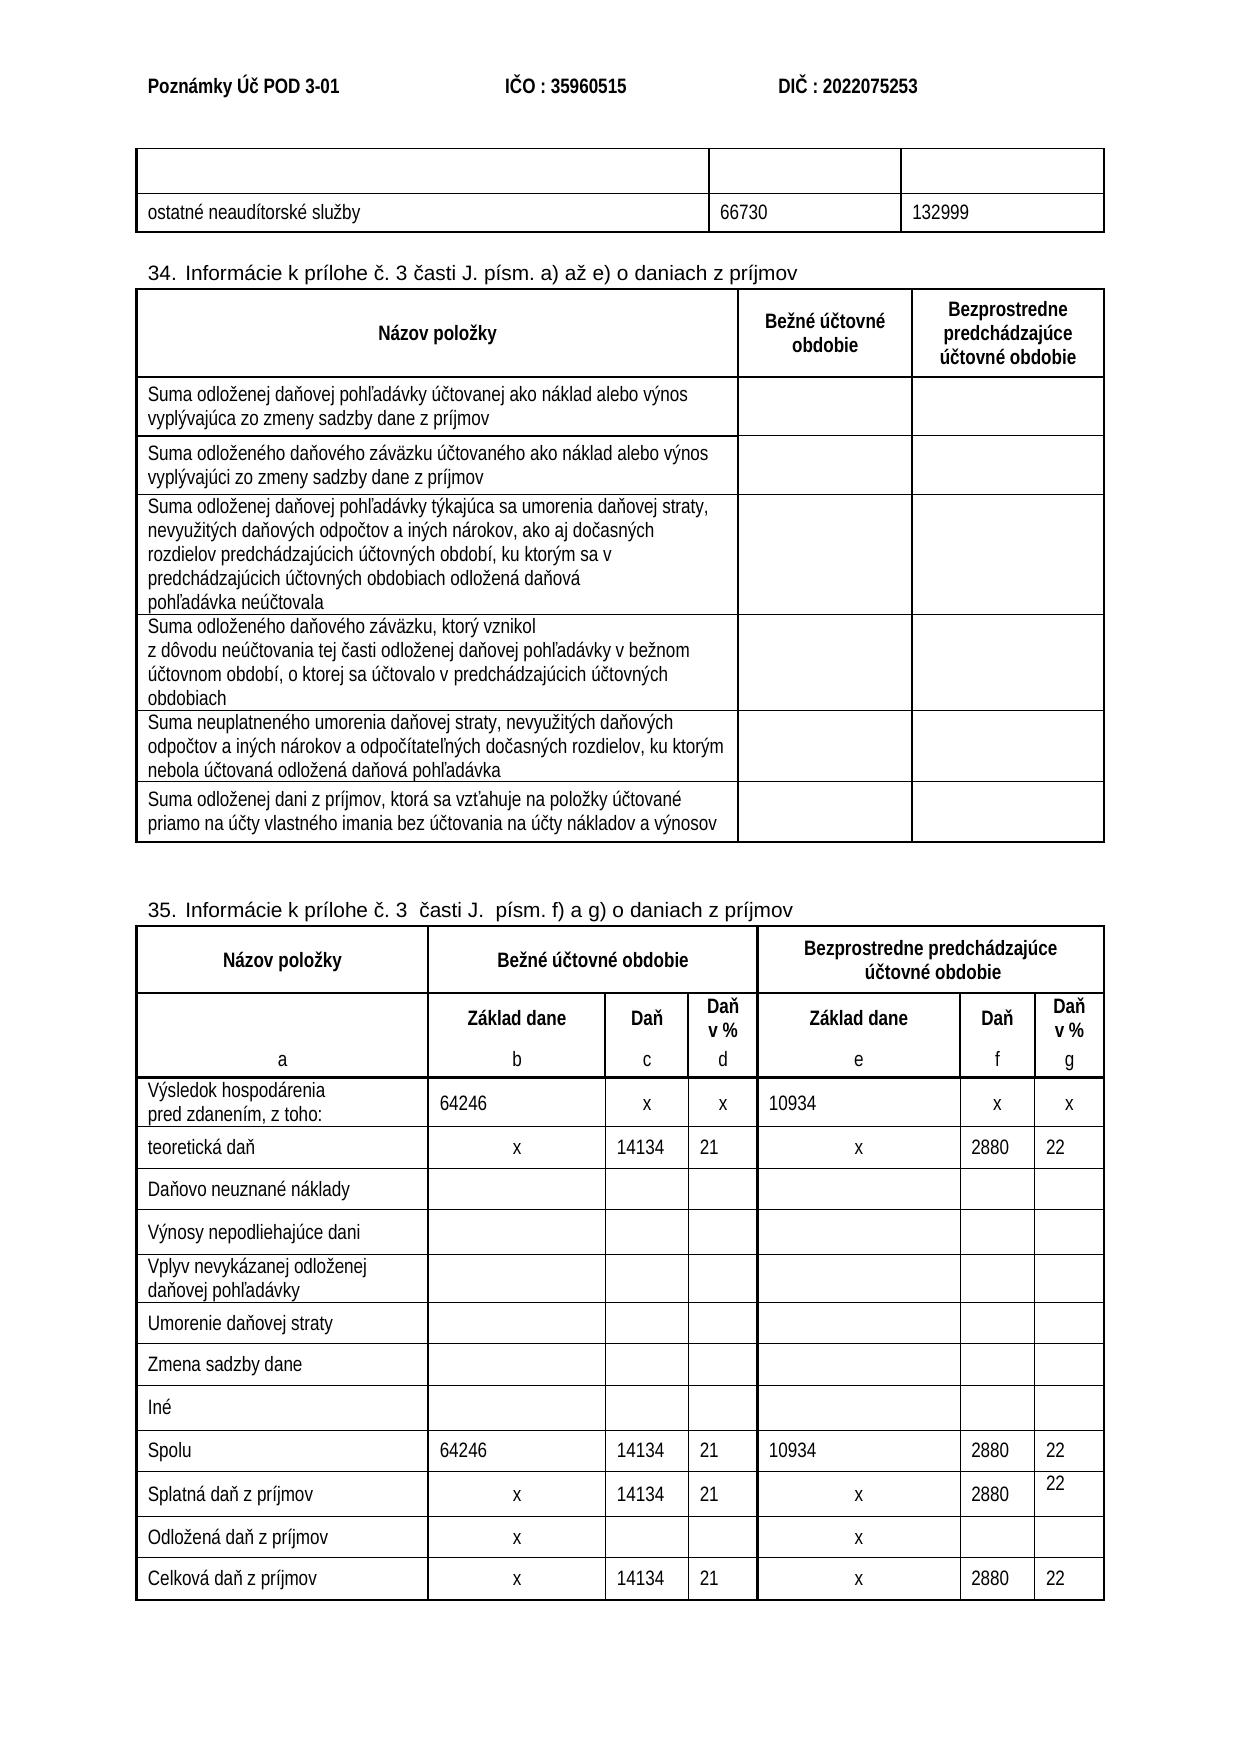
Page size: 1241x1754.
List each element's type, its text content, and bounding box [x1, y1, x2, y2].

table_cell [1035, 1169, 1103, 1209]
table_cell [689, 1255, 756, 1302]
table_cell Výnosy nepodliehajúce dani [138, 1210, 427, 1254]
table_cell Základ dane [759, 994, 959, 1042]
table_cell [606, 1210, 688, 1254]
table_cell [739, 495, 911, 613]
table_cell 22 [1035, 1127, 1103, 1168]
table_cell x [961, 1079, 1034, 1126]
table_cell d [689, 1042, 756, 1076]
table_cell [1035, 1303, 1103, 1343]
table_cell [961, 1169, 1034, 1209]
table_cell 64246 [429, 1079, 605, 1126]
table_cell [961, 1303, 1034, 1343]
table_cell [961, 1255, 1034, 1302]
table_cell 14134 [606, 1431, 688, 1471]
table_cell [429, 1169, 605, 1209]
table_cell 10934 [759, 1431, 960, 1471]
table_cell 22 [1035, 1431, 1103, 1471]
table_cell 2880 [961, 1431, 1034, 1471]
table_cell Daňovo neuznané náklady [138, 1169, 427, 1209]
table_cell [606, 1517, 688, 1557]
table_cell x [759, 1558, 960, 1598]
table_cell x [429, 1558, 605, 1598]
table_cell Daň [606, 994, 687, 1042]
table_cell f [961, 1042, 1034, 1076]
table_cell [913, 495, 1103, 613]
table_cell x [759, 1472, 960, 1516]
table_cell x [429, 1472, 605, 1516]
table_cell [689, 1169, 756, 1209]
table_cell [739, 615, 911, 709]
table_cell [606, 1386, 688, 1429]
table_cell teoretická daň [138, 1127, 427, 1168]
table_cell x [1035, 1079, 1103, 1126]
table_cell [606, 1255, 688, 1302]
table_cell [739, 711, 911, 781]
table_cell [606, 1169, 688, 1209]
table_cell [961, 1344, 1034, 1385]
table_cell x [429, 1517, 605, 1557]
table_cell x [429, 1127, 605, 1168]
table_cell Daň [961, 994, 1034, 1042]
table_cell Spolu [138, 1431, 427, 1471]
table_cell [759, 1344, 960, 1385]
table_cell 21 [689, 1127, 756, 1168]
title Informácie k prílohe č. 3 časti J. písm. f) a g) o daniach z príjmov [148, 898, 1093, 922]
table_cell Výsledok hospodárenia pred zdanením, z toho: [138, 1079, 427, 1126]
table_header Názov položky [138, 927, 427, 992]
table_cell 22 [1035, 1558, 1103, 1598]
table_cell [1035, 1517, 1103, 1557]
table_cell [1035, 1386, 1103, 1429]
table_cell g [1036, 1042, 1103, 1076]
table_header Názov položky [138, 290, 737, 376]
table_cell Daň v % [1036, 994, 1103, 1042]
table_cell [739, 436, 911, 494]
table_cell [689, 1303, 756, 1343]
table_cell [710, 149, 900, 192]
table_cell Základ dane [429, 994, 604, 1042]
table_cell [138, 149, 708, 192]
table_cell [759, 1210, 960, 1254]
table_cell x [606, 1079, 688, 1126]
table_cell 2880 [961, 1127, 1034, 1168]
table_cell Suma neuplatneného umorenia daňovej straty, nevyužitých daňových odpočtov a iných nárokov a odpočítateľných dočasných rozdielov, ku ktorým nebola účtovaná odložená daňová pohľadávka [138, 711, 737, 781]
table_cell [902, 149, 1103, 192]
table_cell [689, 1344, 756, 1385]
table_cell 64246 [429, 1431, 605, 1471]
table_cell x [689, 1079, 756, 1126]
table_cell [759, 1386, 960, 1429]
table_cell 66730 [710, 194, 900, 231]
table_cell Vplyv nevykázanej odloženej daňovej pohľadávky [138, 1255, 427, 1302]
table_cell 21 [689, 1472, 756, 1516]
table_cell [759, 1169, 960, 1209]
table_cell x [759, 1127, 960, 1168]
table_cell [739, 782, 911, 841]
table_cell Iné [138, 1386, 427, 1429]
table_cell [606, 1303, 688, 1343]
table_cell [961, 1386, 1034, 1429]
table_cell a [138, 1042, 427, 1076]
table_cell [429, 1344, 605, 1385]
table_cell 132999 [902, 194, 1103, 231]
table_cell 2880 [961, 1472, 1034, 1516]
table_cell [429, 1386, 605, 1429]
table_cell [1035, 1210, 1103, 1254]
table_header Bezprostredne predchádzajúce účtovné obdobie [759, 927, 1103, 992]
table_cell [913, 782, 1103, 841]
table_cell [429, 1210, 605, 1254]
table_cell 21 [689, 1558, 756, 1598]
table_cell Suma odloženej daňovej pohľadávky týkajúca sa umorenia daňovej straty, nevyužitých daňových odpočtov a iných nárokov, ako aj dočasných rozdielov predchádzajúcich účtovných období, ku ktorým sa v predchádzajúcich účtovných obdobiach odložená daňová pohľadávka neúčtovala [138, 495, 737, 613]
table_cell Suma odloženého daňového záväzku účtovaného ako náklad alebo výnos vyplývajúci zo zmeny sadzby dane z príjmov [138, 437, 737, 494]
table_cell [759, 1303, 960, 1343]
table_cell [689, 1517, 756, 1557]
table_cell [961, 1517, 1034, 1557]
title Informácie k prílohe č. 3 časti J. písm. a) až e) o daniach z príjmov [148, 261, 1093, 284]
table_cell [961, 1210, 1034, 1254]
table_cell [1035, 1344, 1103, 1385]
table_cell c [606, 1042, 687, 1076]
table_cell [138, 994, 427, 1042]
table_cell b [429, 1042, 604, 1076]
table_cell Suma odloženej dani z príjmov, ktorá sa vzťahuje na položky účtované priamo na účty vlastného imania bez účtovania na účty nákladov a výnosov [138, 782, 737, 841]
table_cell Suma odloženého daňového záväzku, ktorý vznikol z dôvodu neúčtovania tej časti odloženej daňovej pohľadávky v bežnom účtovnom období, o ktorej sa účtovalo v predchádzajúcich účtovných obdobiach [138, 615, 737, 709]
table_header Bežné účtovné obdobie [739, 290, 911, 376]
table_cell [689, 1386, 756, 1429]
table_cell x [759, 1517, 960, 1557]
table_cell [913, 711, 1103, 781]
table_cell ostatné neaudítorské služby [138, 194, 708, 231]
table_cell 2880 [961, 1558, 1034, 1598]
table_cell [689, 1210, 756, 1254]
table_cell 14134 [606, 1472, 688, 1516]
table_cell Suma odloženej daňovej pohľadávky účtovanej ako náklad alebo výnos vyplývajúca zo zmeny sadzby dane z príjmov [138, 378, 737, 434]
table_cell Zmena sadzby dane [138, 1344, 427, 1385]
table_cell [1035, 1255, 1103, 1302]
table_header Bezprostredne predchádzajúce účtovné obdobie [913, 290, 1103, 376]
table_cell 22 [1035, 1472, 1103, 1516]
table_cell [759, 1255, 960, 1302]
table_cell [739, 378, 911, 434]
table_cell Celková daň z príjmov [138, 1558, 427, 1598]
table_cell Umorenie daňovej straty [138, 1303, 427, 1343]
table_cell 10934 [759, 1079, 960, 1126]
table_cell [429, 1303, 605, 1343]
table_cell 14134 [606, 1127, 688, 1168]
table_cell [913, 436, 1103, 494]
table_cell Daň v % [689, 994, 756, 1042]
table_cell [606, 1344, 688, 1385]
table_cell [913, 378, 1103, 434]
table_cell [913, 615, 1103, 709]
table_cell Splatná daň z príjmov [138, 1472, 427, 1516]
table_header Bežné účtovné obdobie [429, 927, 756, 992]
table_cell e [759, 1042, 959, 1076]
table_cell [429, 1255, 605, 1302]
table_cell 14134 [606, 1558, 688, 1598]
table_cell Odložená daň z príjmov [138, 1517, 427, 1557]
table_cell 21 [689, 1431, 756, 1471]
